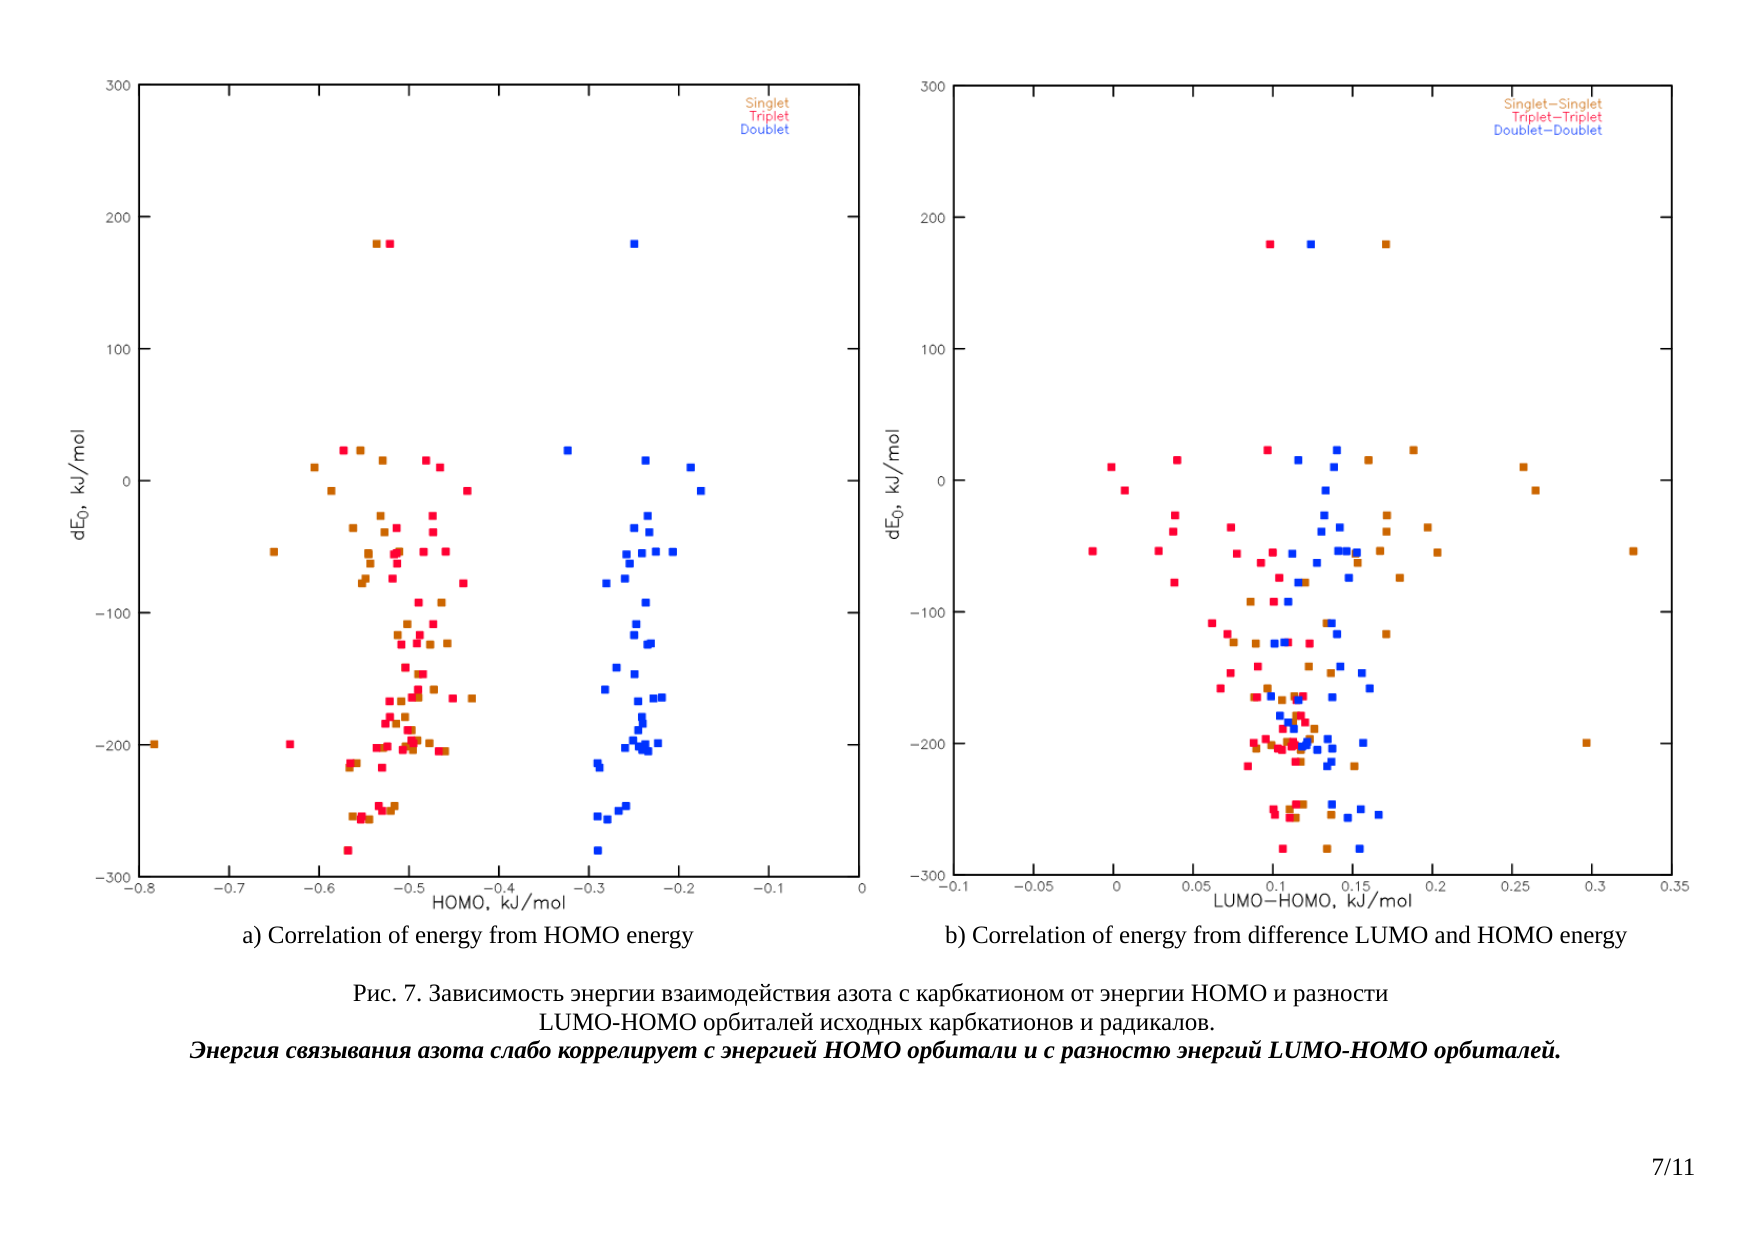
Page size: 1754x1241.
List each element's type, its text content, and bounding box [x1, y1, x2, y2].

table_cell b) Correlation of energy from difference LUMO and HOMO energy [877, 921, 1695, 978]
table_cell a) Correlation of energy from HOMO energy [59, 921, 877, 978]
picture [59, 73, 1695, 921]
table_cell Рис. 7. Зависимость энергии взаимодействия азота с карбкатионом от энергии HOMO и разности LUMO-HOMO орбиталей исходных карбкатионов и радикалов. Энергия связывания азота слабо коррелирует с энергией HOMO орбитали и с разностю энергий LUMO-HOMO орбиталей. [59, 978, 1695, 1064]
